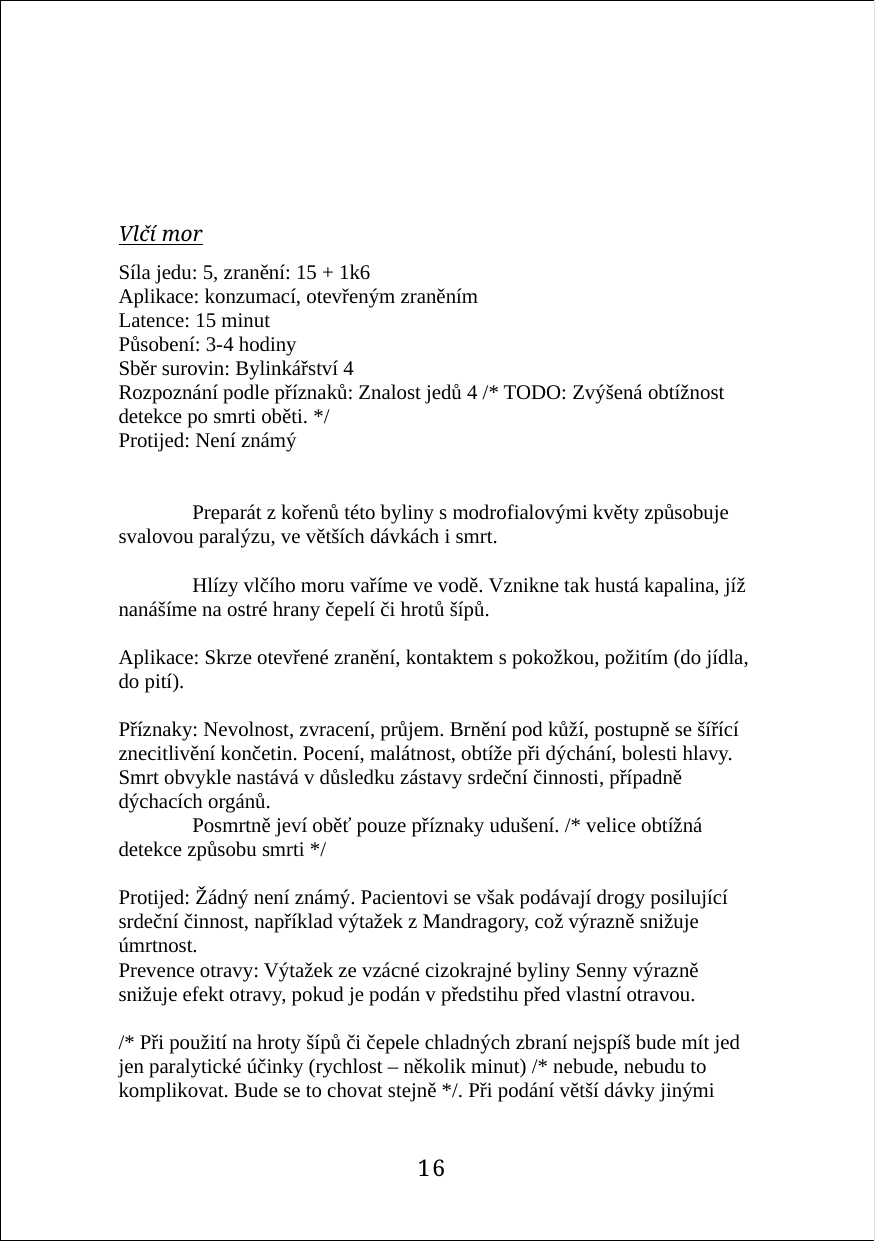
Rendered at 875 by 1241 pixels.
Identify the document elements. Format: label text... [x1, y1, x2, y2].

text Hlízy vlčího moru vaříme ve vodě. Vznikne tak hustá kapalina, jíž nanášíme na ostré hrany čepelí či hrotů šípů. [118, 572, 756, 621]
text Prevence otravy: Výtažek ze vzácné cizokrajné byliny Senny výrazně snižuje efekt otravy, pokud je podán v předstihu před vlastní otravou. [118, 957, 756, 1006]
text Působení: 3-4 hodiny [118, 332, 756, 356]
text /* Při použití na hroty šípů či čepele chladných zbraní nejspíš bude mít jed jen paralytické účinky (rychlost – několik minut) /* nebude, nebudu to komplikovat. Bude se to chovat stejně */. Při podání větší dávky jinými [118, 1030, 756, 1102]
text Preparát z kořenů této byliny s modrofialovými květy způsobuje svalovou paralýzu, ve větších dávkách i smrt. [118, 500, 756, 548]
subtitle Vlčí mor [118, 219, 756, 248]
text Aplikace: Skrze otevřené zranění, kontaktem s pokožkou, požitím (do jídla, do pití). [118, 645, 756, 693]
text Posmrtně jeví oběť pouze příznaky udušení. /* velice obtížná detekce způsobu smrti */ [118, 813, 756, 861]
text Síla jedu: 5, zranění: 15 + 1k6 [118, 260, 756, 284]
text Latence: 15 minut [118, 308, 756, 332]
text Protijed: Není známý [118, 428, 756, 452]
text Sběr surovin: Bylinkářství 4 [118, 356, 756, 380]
text Příznaky: Nevolnost, zvracení, průjem. Brnění pod kůží, postupně se šířící znecitlivění končetin. Pocení, malátnost, obtíže při dýchání, bolesti hlavy. Smrt obvykle nastává v důsledku zástavy srdeční činnosti, případně dýchacích orgánů. [118, 717, 756, 813]
text Rozpoznání podle příznaků: Znalost jedů 4 /* TODO: Zvýšená obtížnost detekce po smrti oběti. */ [118, 380, 756, 428]
text Protijed: Žádný není známý. Pacientovi se však podávají drogy posilující srdeční činnost, například výtažek z Mandragory, což výrazně snižuje úmrtnost. [118, 885, 756, 957]
text Aplikace: konzumací, otevřeným zraněním [118, 284, 756, 308]
